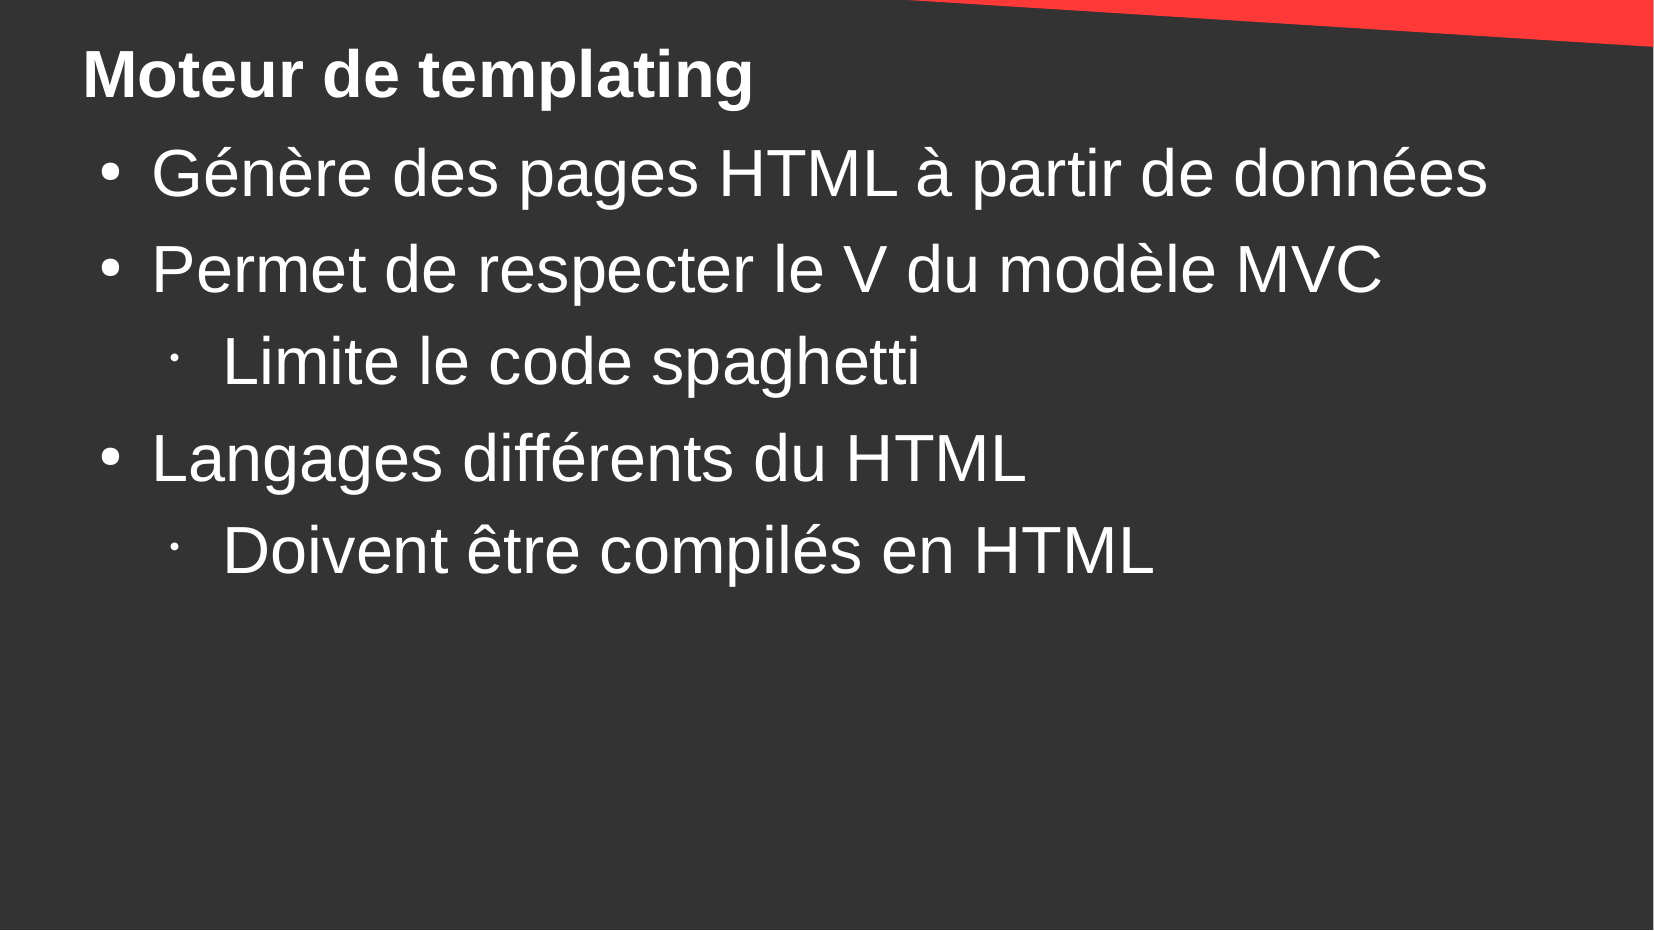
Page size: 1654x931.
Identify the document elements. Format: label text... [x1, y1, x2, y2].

list Génère des pages HTML à partir de données Permet de respecter le V du modèle MVC Limite le code spaghetti Langages différents du HTML Doivent être compilés en HTML [80, 135, 1620, 886]
title Moteur de templating [82, 37, 1571, 114]
text_box [907, 0, 1654, 47]
